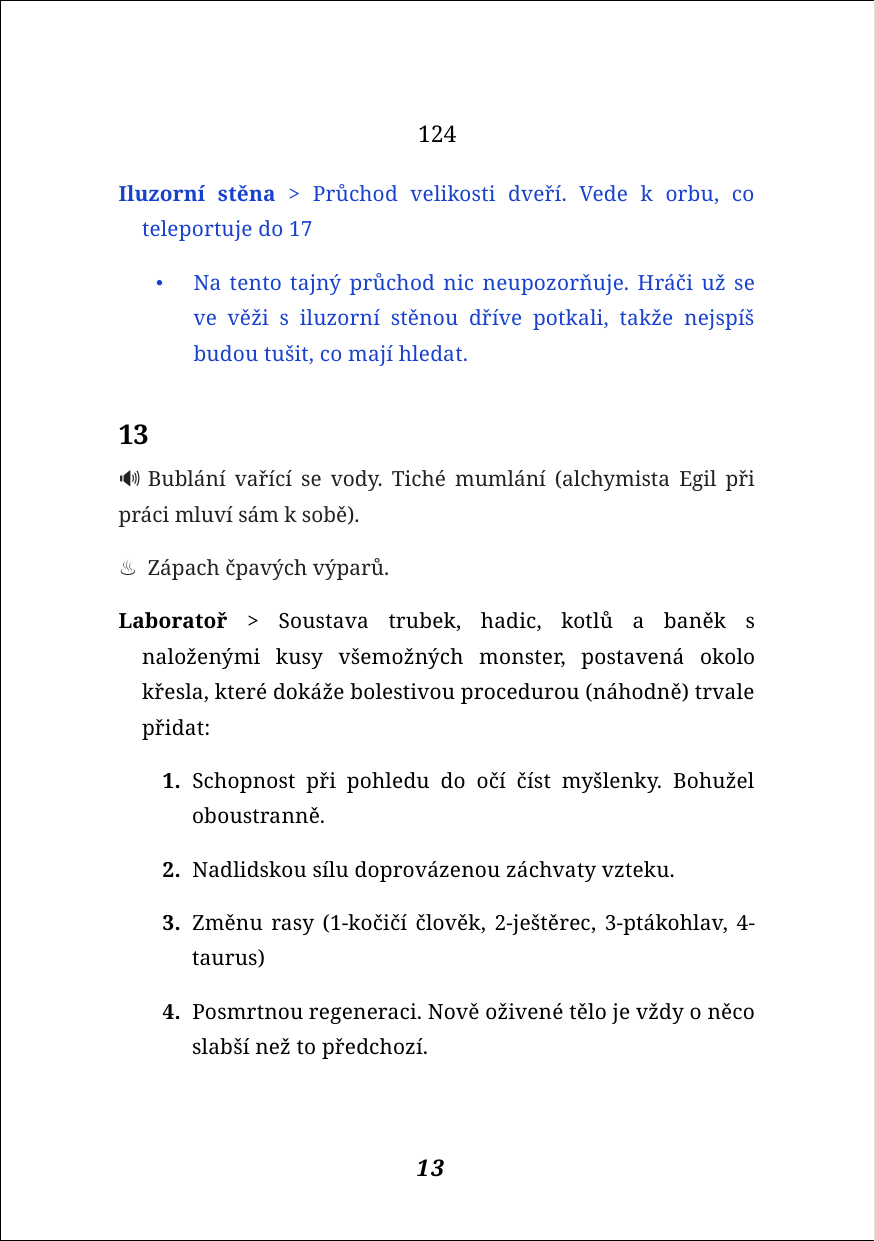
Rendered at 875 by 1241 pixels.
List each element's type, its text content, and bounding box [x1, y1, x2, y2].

list Na tento tajný průchod nic neupozorňuje. Hráči už se ve věži s iluzorní stěnou dříve potkali, takže nejspíš budou tušit, co mají hledat. [156, 268, 756, 367]
list Posmrtnou regeneraci. Nově oživené tělo je vždy o něco slabší než to předchozí. [162, 997, 756, 1061]
list Schopnost při pohledu do očí číst myšlenky. Bohužel oboustranně. [162, 766, 756, 830]
text Laboratoř > Soustava trubek, hadic, kotlů a baněk s naloženými kusy všemožných monster, postavená okolo křesla, které dokáže bolestivou procedurou (náhodně) trvale přidat: [118, 606, 756, 741]
list Nadlidskou sílu doprovázenou záchvaty vzteku. [162, 855, 756, 883]
list Změnu rasy (1-kočičí člověk, 2-ještěrec, 3-ptákohlav, 4-taurus) [162, 908, 756, 972]
text ♨ Zápach čpavých výparů. [118, 553, 756, 581]
text Iluzorní stěna > Průchod velikosti dveří. Vede k orbu, co teleportuje do 17 [118, 179, 756, 243]
subtitle 13 [118, 416, 756, 452]
text 🔊 Bublání vařící se vody. Tiché mumlání (alchymista Egil při práci mluví sám k sobě). [118, 464, 756, 528]
